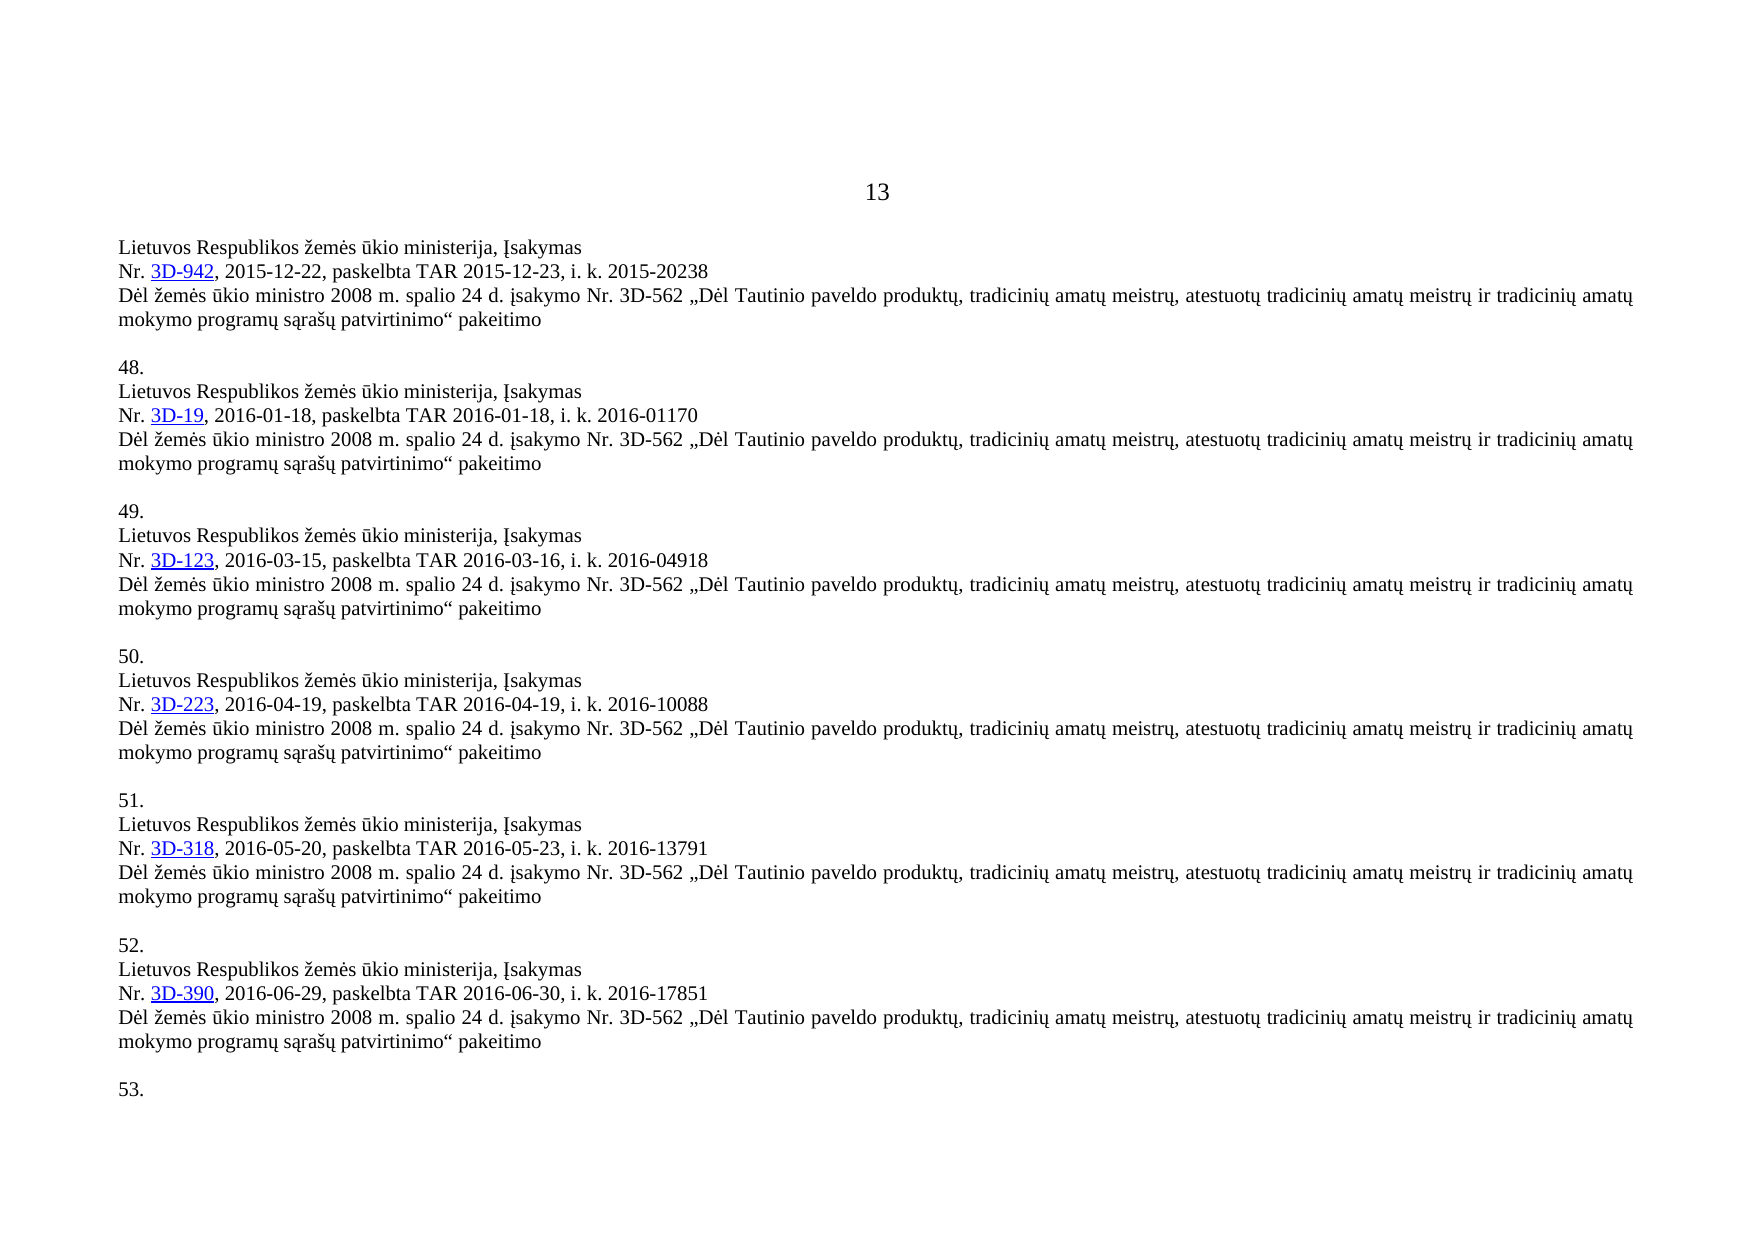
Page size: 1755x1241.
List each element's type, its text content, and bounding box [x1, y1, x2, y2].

text Dėl žemės ūkio ministro 2008 m. spalio 24 d. įsakymo Nr. 3D-562 „Dėl Tautinio paveldo produktų, tradicinių amatų meistrų, atestuotų tradicinių amatų meistrų ir tradicinių amatų mokymo programų sąrašų patvirtinimo“ pakeitimo [118, 572, 1636, 620]
text Dėl žemės ūkio ministro 2008 m. spalio 24 d. įsakymo Nr. 3D-562 „Dėl Tautinio paveldo produktų, tradicinių amatų meistrų, atestuotų tradicinių amatų meistrų ir tradicinių amatų mokymo programų sąrašų patvirtinimo“ pakeitimo [118, 860, 1636, 908]
text Lietuvos Respublikos žemės ūkio ministerija, Įsakymas [118, 957, 1636, 981]
text Dėl žemės ūkio ministro 2008 m. spalio 24 d. įsakymo Nr. 3D-562 „Dėl Tautinio paveldo produktų, tradicinių amatų meistrų, atestuotų tradicinių amatų meistrų ir tradicinių amatų mokymo programų sąrašų patvirtinimo“ pakeitimo [118, 427, 1636, 475]
text 48. [118, 355, 1636, 379]
text Nr. 3D-942, 2015-12-22, paskelbta TAR 2015-12-23, i. k. 2015-20238 [118, 259, 1636, 283]
text Nr. 3D-390, 2016-06-29, paskelbta TAR 2016-06-30, i. k. 2016-17851 [118, 981, 1636, 1005]
text Nr. 3D-19, 2016-01-18, paskelbta TAR 2016-01-18, i. k. 2016-01170 [118, 403, 1636, 427]
text 49. [118, 499, 1636, 523]
text Nr. 3D-123, 2016-03-15, paskelbta TAR 2016-03-16, i. k. 2016-04918 [118, 547, 1636, 572]
text 53. [118, 1077, 1636, 1101]
text Lietuvos Respublikos žemės ūkio ministerija, Įsakymas [118, 668, 1636, 692]
text 52. [118, 932, 1636, 957]
text Nr. 3D-318, 2016-05-20, paskelbta TAR 2016-05-23, i. k. 2016-13791 [118, 836, 1636, 860]
text 50. [118, 644, 1636, 668]
text Lietuvos Respublikos žemės ūkio ministerija, Įsakymas [118, 379, 1636, 403]
text Lietuvos Respublikos žemės ūkio ministerija, Įsakymas [118, 235, 1636, 259]
text 51. [118, 788, 1636, 812]
text Dėl žemės ūkio ministro 2008 m. spalio 24 d. įsakymo Nr. 3D-562 „Dėl Tautinio paveldo produktų, tradicinių amatų meistrų, atestuotų tradicinių amatų meistrų ir tradicinių amatų mokymo programų sąrašų patvirtinimo“ pakeitimo [118, 1005, 1636, 1053]
text Dėl žemės ūkio ministro 2008 m. spalio 24 d. įsakymo Nr. 3D-562 „Dėl Tautinio paveldo produktų, tradicinių amatų meistrų, atestuotų tradicinių amatų meistrų ir tradicinių amatų mokymo programų sąrašų patvirtinimo“ pakeitimo [118, 283, 1636, 331]
text Lietuvos Respublikos žemės ūkio ministerija, Įsakymas [118, 812, 1636, 836]
text Dėl žemės ūkio ministro 2008 m. spalio 24 d. įsakymo Nr. 3D-562 „Dėl Tautinio paveldo produktų, tradicinių amatų meistrų, atestuotų tradicinių amatų meistrų ir tradicinių amatų mokymo programų sąrašų patvirtinimo“ pakeitimo [118, 716, 1636, 764]
text Nr. 3D-223, 2016-04-19, paskelbta TAR 2016-04-19, i. k. 2016-10088 [118, 692, 1636, 716]
text Lietuvos Respublikos žemės ūkio ministerija, Įsakymas [118, 523, 1636, 547]
